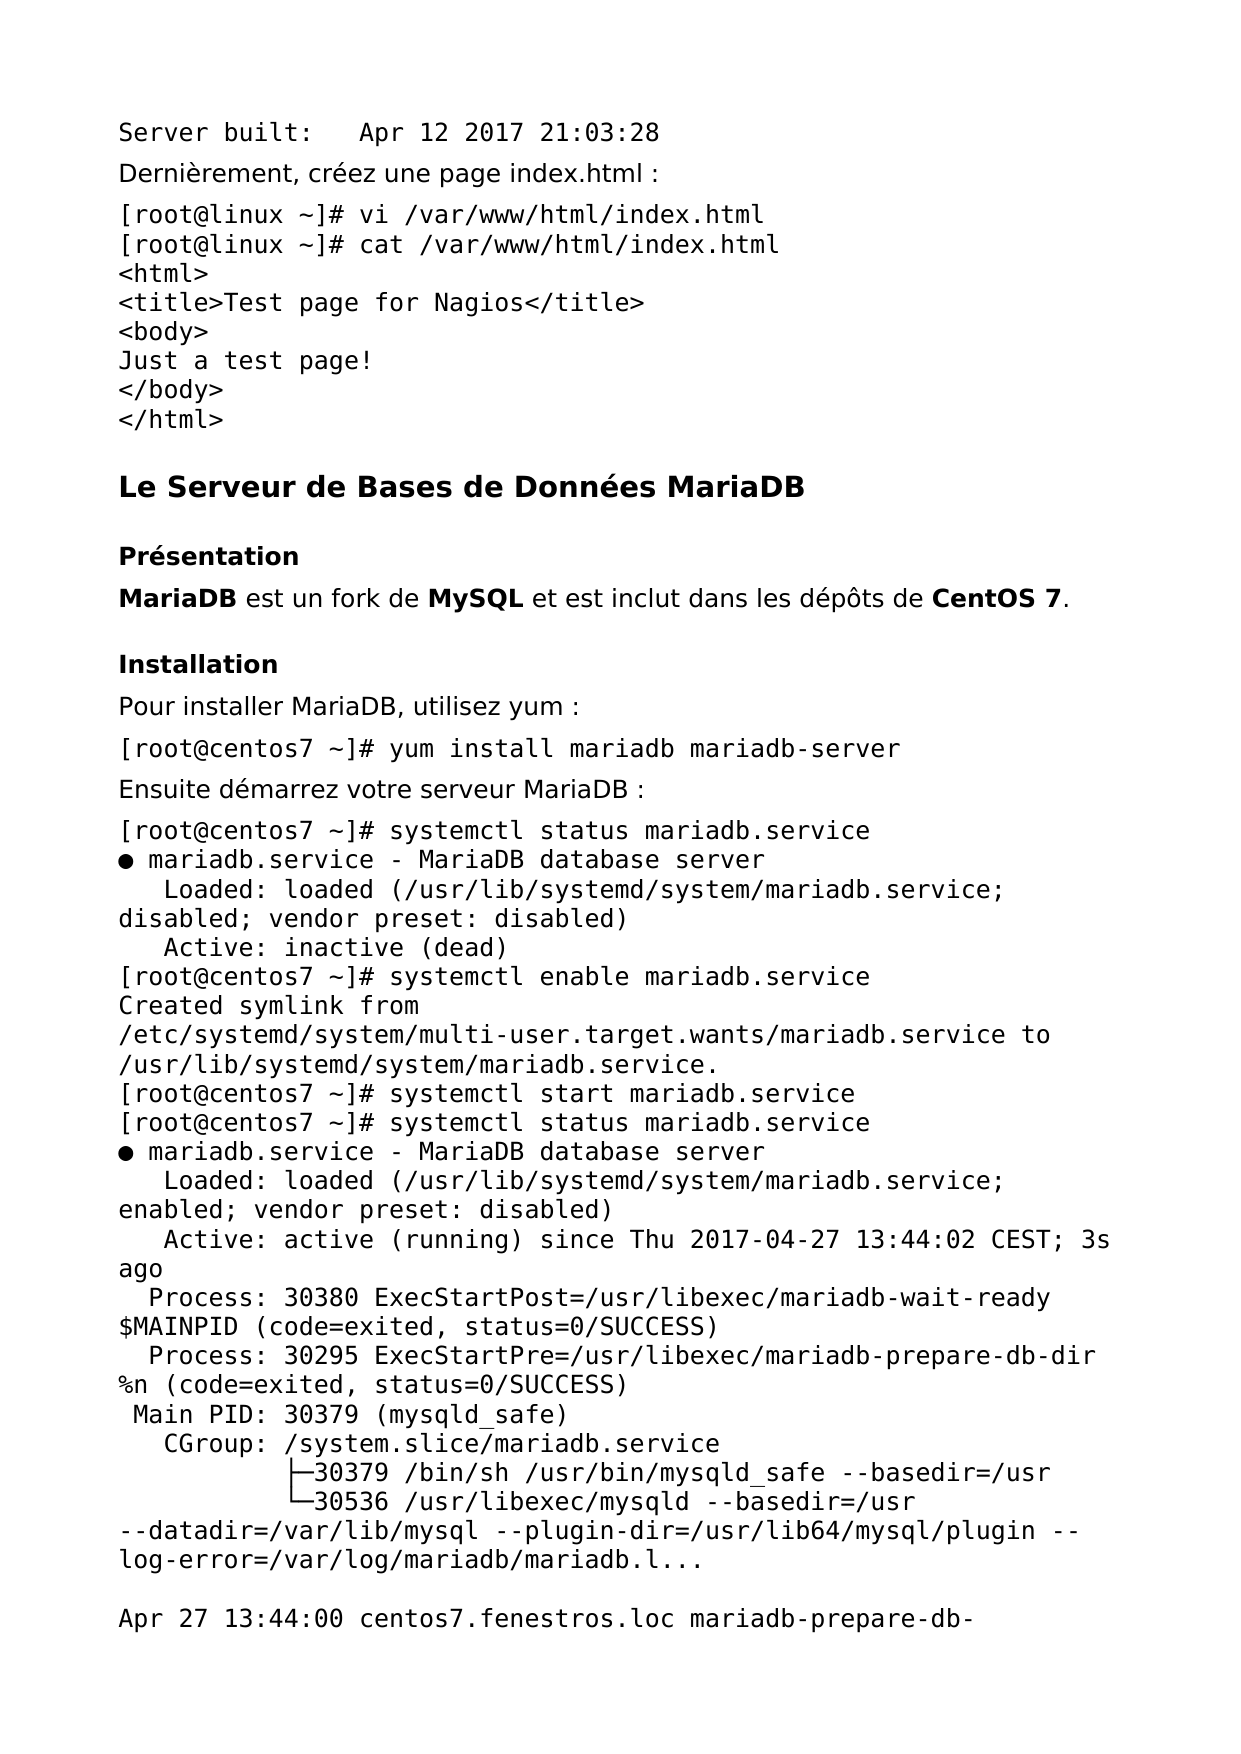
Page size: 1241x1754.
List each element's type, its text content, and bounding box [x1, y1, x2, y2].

subtitle Le Serveur de Bases de Données MariaDB [118, 471, 1122, 505]
text Pour installer MariaDB, utilisez yum : [118, 692, 1122, 721]
text [root@linux ~]# vi /var/www/html/index.html [root@linux ~]# cat /var/www/html/index.html <html> <title>Test page for Nagios</title> <body> Just a test page! </body> </html> [118, 201, 1122, 434]
text Ensuite démarrez votre serveur MariaDB : [118, 775, 1122, 804]
subtitle Présentation [118, 542, 1122, 571]
text [root@centos7 ~]# yum install mariadb mariadb-server [118, 734, 1122, 763]
text Server built: Apr 12 2017 21:03:28 [118, 118, 1122, 147]
text [root@centos7 ~]# systemctl status mariadb.service ● mariadb.service - MariaDB database server Loaded: loaded (/usr/lib/systemd/system/mariadb.service; disabled; vendor preset: disabled) Active: inactive (dead) [root@centos7 ~]# systemctl enable mariadb.service Created symlink from /etc/systemd/system/multi-user.target.wants/mariadb.service to /usr/lib/systemd/system/mariadb.service. [root@centos7 ~]# systemctl start mariadb.service [root@centos7 ~]# systemctl status mariadb.service ● mariadb.service - MariaDB database server Loaded: loaded (/usr/lib/systemd/system/mariadb.service; enabled; vendor preset: disabled) Active: active (running) since Thu 2017-04-27 13:44:02 CEST; 3s ago Process: 30380 ExecStartPost=/usr/libexec/mariadb-wait-ready $MAINPID (code=exited, status=0/SUCCESS) Process: 30295 ExecStartPre=/usr/libexec/mariadb-prepare-db-dir %n (code=exited, status=0/SUCCESS) Main PID: 30379 (mysqld_safe) CGroup: /system.slice/mariadb.service ├─30379 /bin/sh /usr/bin/mysqld_safe --basedir=/usr └─30536 /usr/libexec/mysqld --basedir=/usr --datadir=/var/lib/mysql --plugin-dir=/usr/lib64/mysql/plugin --log-error=/var/log/mariadb/mariadb.l... Apr 27 13:44:00 centos7.fenestros.loc mariadb-prepare-db- [118, 817, 1122, 1633]
text MariaDB est un fork de MySQL et est inclut dans les dépôts de CentOS 7. [118, 584, 1122, 613]
subtitle Installation [118, 651, 1122, 680]
text Dernièrement, créez une page index.html : [118, 159, 1122, 188]
